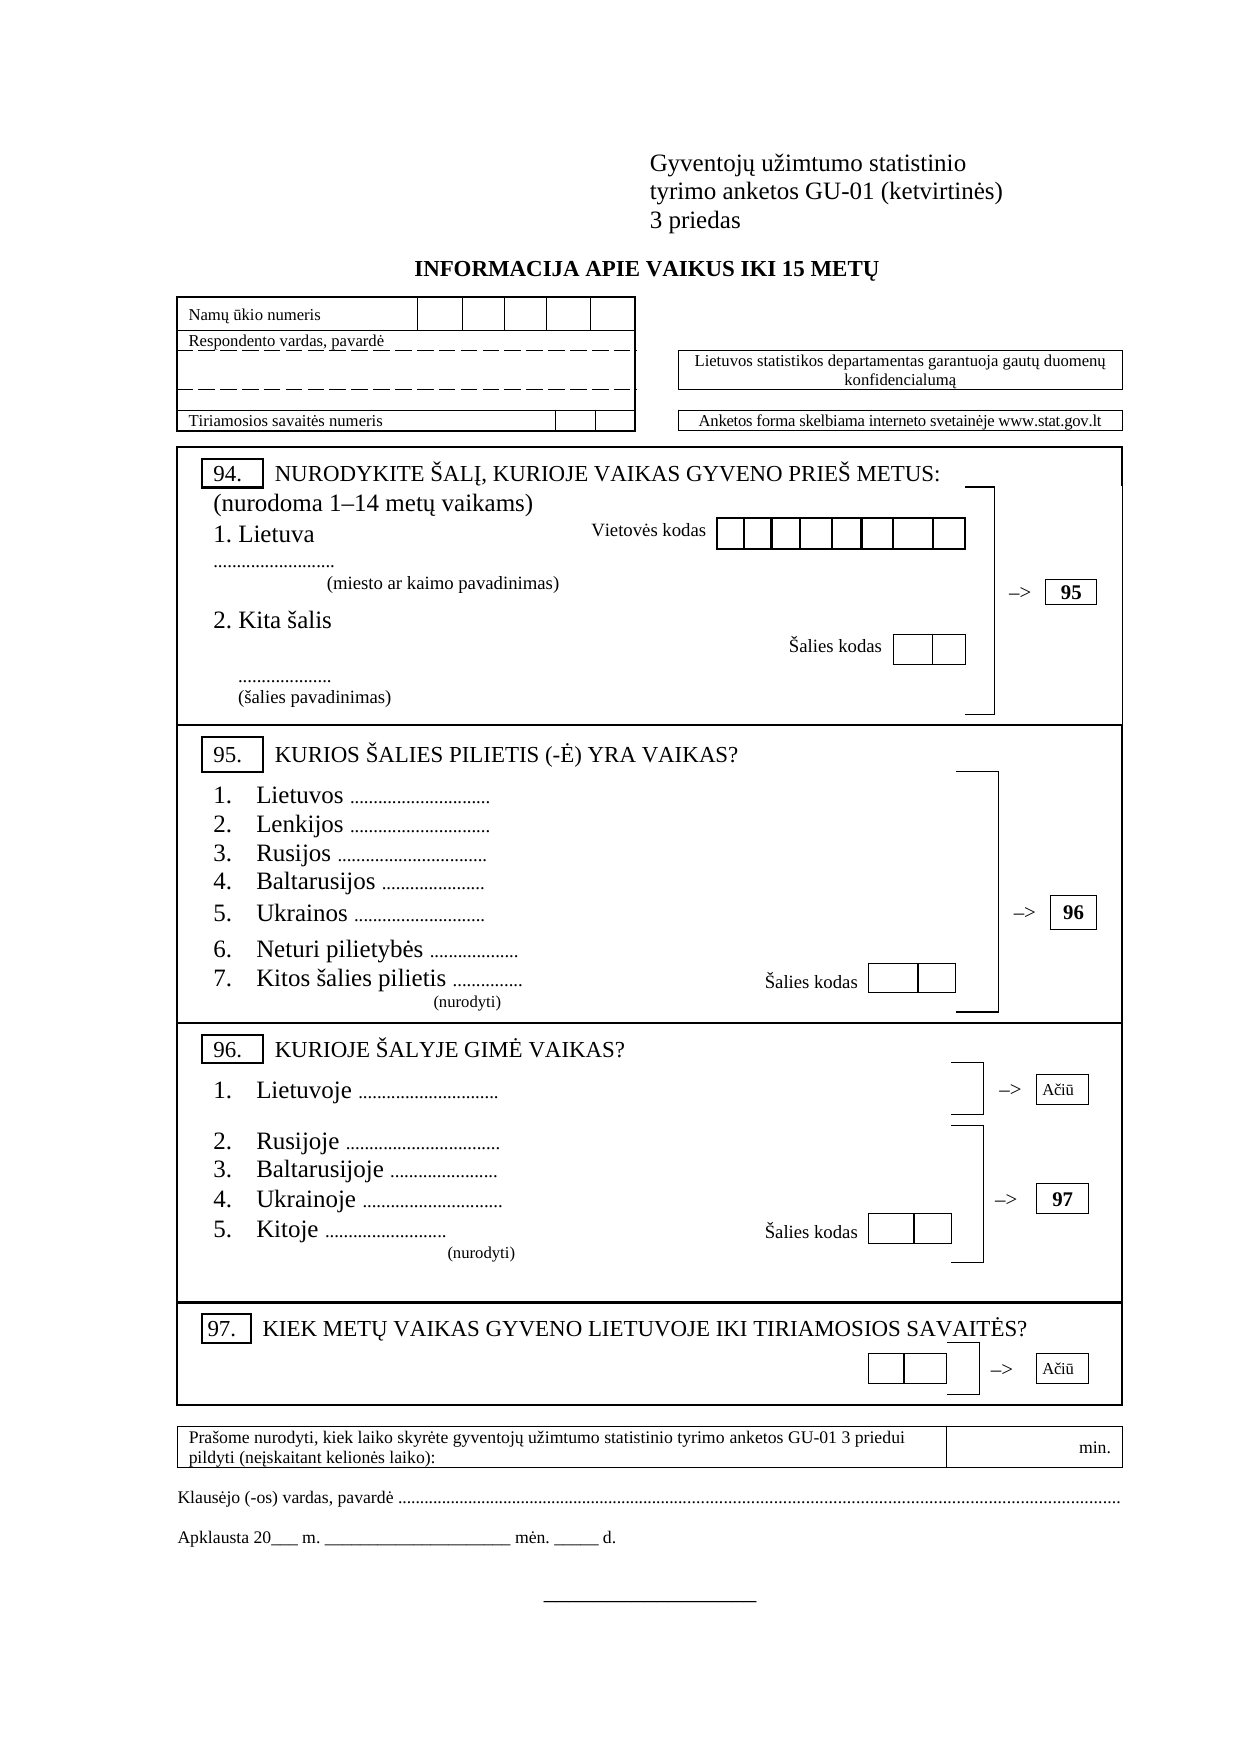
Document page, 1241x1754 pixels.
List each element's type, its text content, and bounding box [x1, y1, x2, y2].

table_cell [423, 411, 463, 430]
table_cell Ačiū [1037, 1354, 1088, 1383]
table_cell [1088, 1104, 1121, 1114]
table_cell [227, 1394, 811, 1404]
table_cell [1037, 1262, 1088, 1292]
table_cell [894, 519, 932, 548]
table_cell [999, 929, 1050, 962]
table_cell [999, 992, 1050, 1011]
table_cell [956, 866, 998, 895]
table_cell [956, 1013, 999, 1022]
table_cell –> [995, 579, 1045, 604]
table_cell [711, 1011, 869, 1022]
table_cell [869, 1354, 903, 1383]
table_cell [202, 634, 325, 663]
table_cell [934, 519, 964, 548]
table_cell [1037, 1114, 1088, 1125]
table_cell [1050, 930, 1096, 962]
table_cell [886, 686, 928, 714]
text tyrimo anketos GU-01 (ketvirtinės) [649, 176, 1122, 205]
table_cell 95. [203, 738, 262, 771]
table_cell [202, 1292, 227, 1301]
table_cell Lietuvoje .............................. [245, 1074, 951, 1103]
table_cell (nurodoma 1–14 metų vaikams) [202, 486, 965, 517]
table_cell [178, 1125, 202, 1154]
table_cell [1050, 992, 1096, 1011]
table_cell [956, 838, 998, 866]
table_cell [1089, 1183, 1121, 1213]
table_cell [984, 1114, 1037, 1125]
table_cell 97 [1037, 1184, 1088, 1213]
table_cell Ukrainoje .............................. [245, 1183, 951, 1213]
table_cell Rusijos ................................ [245, 838, 956, 866]
table_cell [178, 548, 202, 579]
table_cell [800, 604, 832, 634]
text Apklausta 20___ m. _____________________ mėn. _____ d. [177, 1527, 1122, 1547]
table_cell [965, 488, 994, 517]
table_cell [1096, 686, 1122, 714]
table_cell 96. [203, 1036, 262, 1062]
table_cell [717, 604, 744, 634]
table_cell [893, 579, 933, 604]
text 3 priedas [649, 205, 1122, 234]
table_cell [800, 550, 832, 579]
table_cell [178, 809, 202, 838]
table_cell [178, 1104, 202, 1114]
table_cell [744, 604, 771, 634]
table_cell Lietuvos .............................. [245, 780, 956, 809]
table_cell [556, 411, 595, 430]
table_cell [202, 726, 263, 736]
table_cell [684, 579, 717, 604]
table_cell [245, 1114, 717, 1125]
table_cell [745, 519, 770, 548]
table_cell [933, 604, 965, 634]
table_cell [251, 1304, 1121, 1313]
table_cell –> [984, 1183, 1036, 1213]
table_cell [886, 664, 928, 686]
table_cell [178, 929, 202, 962]
table_cell [1089, 1353, 1121, 1383]
table_cell 1. Lietuva [202, 517, 558, 548]
table_header [591, 298, 634, 330]
table_cell [178, 963, 202, 992]
table_cell [178, 634, 202, 663]
table_cell [178, 350, 422, 389]
table_cell [717, 1104, 744, 1114]
table_cell [995, 517, 1046, 548]
table_cell [886, 1292, 951, 1301]
table_cell [965, 604, 994, 634]
table_cell [1088, 1262, 1121, 1292]
table_cell [956, 780, 998, 809]
table_cell [995, 634, 1046, 663]
table_cell [929, 686, 965, 714]
table_cell Lietuvos statistikos departamentas garantuoja gautų duomenų konfidencialumą [679, 351, 1122, 389]
table_cell Anketos forma skelbiama interneto svetainėje www.stat.gov.lt [679, 411, 1122, 430]
table_cell [999, 963, 1050, 992]
table_cell Kitoje .......................... (nurodyti) [245, 1213, 717, 1262]
table_cell [771, 664, 795, 686]
table_cell [684, 604, 717, 634]
table_cell [984, 1243, 1037, 1262]
table_cell [178, 838, 202, 866]
table_cell [1096, 929, 1121, 962]
table_cell [1037, 1155, 1088, 1183]
table_header Prašome nurodyti, kiek laiko skyrėte gyventojų užimtumo statistinio tyrimo anketos GU-01 3 priedui pildyti (neįskaitant kelionės laiko): [178, 1427, 946, 1467]
table_cell [832, 604, 861, 634]
table_cell [984, 1155, 1037, 1183]
table_cell [1046, 517, 1096, 548]
table_cell [1046, 486, 1096, 517]
table_cell [965, 579, 994, 604]
table_cell [717, 1114, 744, 1125]
table_header [505, 298, 546, 330]
table_cell [1037, 1125, 1088, 1154]
table_cell [325, 634, 442, 663]
table_cell [245, 1104, 717, 1114]
table_cell [951, 1292, 984, 1301]
table_cell [984, 1292, 1121, 1301]
table_cell [863, 519, 892, 548]
table_cell [178, 1262, 202, 1292]
table_cell [591, 331, 634, 350]
table_cell [202, 1262, 227, 1292]
table_cell [1088, 1062, 1121, 1074]
table_cell Nurodykite šalį, kurioje vaikas gyveno prieš metus: [264, 458, 1121, 486]
table_cell [678, 390, 1122, 409]
table_cell .................... (šalies pavadinimas) [227, 664, 717, 714]
table_cell Respondento vardas, pavardė [178, 331, 422, 350]
table_cell [929, 665, 965, 686]
table_cell [202, 1104, 245, 1114]
table_cell [1088, 1125, 1121, 1154]
table_cell [919, 964, 955, 992]
table_cell [801, 519, 831, 548]
table_cell [1096, 664, 1122, 686]
table_cell [984, 1262, 1037, 1292]
table_cell [689, 992, 869, 1011]
table_cell [178, 780, 202, 809]
table_cell [795, 664, 828, 686]
table_cell [956, 929, 998, 962]
table_cell [951, 1243, 983, 1262]
table_cell [811, 1394, 886, 1404]
table_cell [227, 1383, 811, 1394]
table_cell [886, 1394, 947, 1404]
table_cell [984, 1213, 1037, 1243]
table_cell 1. [202, 780, 245, 809]
table_cell 2. [202, 1125, 245, 1154]
table_header [178, 448, 1121, 458]
table_cell [947, 1353, 979, 1383]
table_cell [947, 1383, 979, 1394]
table_cell [933, 635, 965, 663]
table_cell [202, 1304, 251, 1313]
table_cell [773, 519, 799, 548]
table_cell [591, 350, 634, 389]
table_cell [202, 1024, 263, 1034]
table_cell [202, 1342, 947, 1353]
table_cell [915, 1214, 951, 1243]
table_cell [202, 1243, 245, 1262]
table_cell [893, 550, 933, 579]
table_cell [855, 686, 886, 714]
table_cell [933, 550, 965, 579]
table_cell [178, 1304, 202, 1313]
table_cell [591, 389, 634, 409]
table_cell [178, 1114, 202, 1125]
table_cell [263, 1024, 1121, 1034]
table_cell 2. Kita šalis [202, 604, 684, 634]
table_cell [1097, 895, 1121, 928]
table_cell [636, 350, 678, 389]
table_cell 97. [203, 1315, 250, 1342]
table_cell [178, 866, 202, 895]
table_cell [178, 1342, 202, 1353]
table_cell [227, 1262, 717, 1292]
table_cell –> [999, 895, 1050, 928]
table_cell [1096, 634, 1122, 663]
table_cell [999, 1011, 1050, 1022]
table_cell [505, 389, 546, 409]
table_cell [833, 519, 860, 548]
table_cell [951, 1183, 983, 1213]
table_cell –> [984, 1074, 1036, 1103]
table_cell [423, 331, 463, 350]
table_cell [178, 1062, 202, 1074]
table_cell [178, 664, 202, 714]
table_cell [463, 350, 505, 389]
table_cell Rusijoje ................................. [245, 1125, 951, 1154]
table_cell [933, 579, 965, 604]
table_cell [717, 1262, 951, 1292]
table_cell [684, 634, 717, 663]
table_cell [1037, 1243, 1088, 1262]
table_cell [828, 686, 855, 714]
table_cell [178, 517, 202, 548]
table_cell [1037, 1383, 1121, 1394]
table_cell [1046, 634, 1096, 663]
table_cell [1088, 1114, 1121, 1125]
table_cell Šalies kodas [689, 963, 868, 992]
table_cell [1096, 548, 1122, 579]
table_cell Kiek metų vaikas gyveno Lietuvoje iki tiriamosios savaitės? [252, 1313, 1121, 1342]
table_cell [951, 1115, 984, 1125]
table_cell [855, 664, 886, 686]
table_cell [832, 550, 861, 579]
table_cell [684, 548, 717, 579]
table_cell [869, 993, 918, 1011]
table_cell Vietovės kodas [558, 517, 716, 548]
table_cell [869, 964, 917, 992]
table_cell 96 [1051, 896, 1096, 928]
table_cell [1037, 1214, 1088, 1243]
table_cell Kurios šalies pilietis (-ė) yra vaikas? [264, 736, 1121, 771]
table_cell [202, 1011, 227, 1022]
table_cell [717, 664, 744, 686]
table_cell [861, 604, 893, 634]
table_cell [178, 579, 202, 604]
table_cell [1088, 1243, 1121, 1262]
table_cell Neturi pilietybės ................... [245, 929, 956, 962]
table_cell [984, 1125, 1037, 1154]
table_cell [1046, 686, 1096, 714]
table_cell 1. [202, 1074, 245, 1103]
table_cell [636, 389, 678, 409]
table_cell [1088, 1155, 1121, 1183]
table_cell [828, 664, 855, 686]
table_cell [202, 1394, 227, 1404]
table_cell [1037, 1062, 1088, 1074]
table_cell [869, 1011, 918, 1022]
table_cell [966, 517, 994, 548]
table_cell [1037, 1342, 1121, 1353]
text _________________ [177, 1576, 1122, 1605]
table_cell [999, 809, 1050, 838]
table_cell [744, 579, 771, 604]
table_cell Kitos šalies pilietis ............... (nurodyti) [245, 963, 689, 1011]
table_cell [717, 686, 744, 714]
table_cell [744, 634, 771, 663]
table_cell [1046, 664, 1096, 686]
table_cell [918, 993, 956, 1011]
table_cell [918, 1011, 956, 1022]
table_cell [463, 411, 505, 430]
table_cell 2. [202, 809, 245, 838]
table_cell [717, 1243, 951, 1262]
table_cell [178, 1074, 202, 1103]
table_cell [423, 389, 463, 409]
table_cell [678, 330, 1122, 350]
text Klausėjo (-os) vardas, pavardė [177, 1487, 1122, 1508]
text Gyventojų užimtumo statistinio [649, 148, 1122, 176]
table_cell [178, 389, 422, 409]
table_cell [178, 992, 202, 1011]
table_cell [505, 350, 546, 389]
table_cell [951, 1263, 984, 1292]
table_cell [1037, 1105, 1088, 1114]
table_header [418, 298, 462, 330]
table_cell 7. [202, 963, 245, 992]
table_cell [178, 1011, 202, 1022]
table_cell [952, 1213, 983, 1243]
table_cell 94. [203, 460, 262, 486]
table_cell [1096, 486, 1122, 517]
table_cell [1096, 838, 1121, 866]
table_cell [680, 714, 1122, 724]
table_cell [1096, 780, 1121, 809]
table_cell [980, 1342, 1037, 1353]
table_cell [965, 548, 994, 579]
table_cell [546, 331, 591, 350]
table_cell [999, 771, 1050, 780]
table_cell [227, 1011, 465, 1022]
table_cell [979, 1394, 1121, 1404]
table_cell [202, 1114, 245, 1125]
table_cell [202, 771, 956, 780]
table_cell Tiriamosios savaitės numeris [178, 411, 422, 430]
table_cell [744, 664, 771, 686]
table_cell [995, 486, 1046, 517]
table_cell [771, 579, 800, 604]
table_cell [861, 579, 893, 604]
table_cell [1097, 579, 1122, 604]
table_cell [894, 635, 932, 663]
table_cell [463, 331, 505, 350]
table_cell [178, 458, 201, 486]
table_cell [951, 1155, 983, 1183]
table_cell [718, 519, 743, 548]
table_cell Šalies kodas [717, 1213, 868, 1243]
table_cell Lenkijos .............................. [245, 809, 956, 838]
table_cell [1096, 809, 1121, 838]
table_cell [1096, 1011, 1121, 1022]
table_cell [1096, 604, 1122, 634]
table_cell [717, 550, 744, 579]
table_cell Šalies kodas [771, 634, 893, 663]
table_cell [178, 1383, 202, 1394]
table_cell [795, 686, 828, 714]
table_cell [717, 579, 744, 604]
table_cell [178, 1353, 202, 1383]
table_cell [744, 550, 771, 579]
table_header [678, 296, 1122, 330]
table_cell [965, 664, 994, 686]
table_cell [886, 1384, 947, 1394]
table_cell [202, 1383, 227, 1394]
table_cell [178, 1183, 202, 1213]
table_cell 95 [1046, 580, 1096, 604]
table_cell Ačiū [1037, 1075, 1088, 1103]
table_cell [1096, 771, 1121, 780]
table_cell [227, 714, 679, 724]
table_cell [1046, 548, 1096, 579]
table_cell [999, 838, 1050, 866]
table_cell [905, 1354, 946, 1383]
table_cell [984, 1104, 1037, 1114]
table_cell [178, 1034, 201, 1062]
table_cell [999, 866, 1050, 895]
table_cell [178, 895, 202, 928]
table_header Namų ūkio numeris [178, 298, 417, 330]
table_cell [771, 550, 800, 579]
table_cell [1050, 771, 1096, 780]
table_cell 3. [202, 838, 245, 866]
table_cell [995, 664, 1046, 686]
table_cell [1088, 1213, 1121, 1243]
table_cell [636, 410, 678, 430]
table_cell [227, 1292, 465, 1301]
table_cell [178, 1024, 202, 1034]
table_cell .......................... (miesto ar kaimo pavadinimas) [202, 548, 684, 604]
table_cell [966, 634, 994, 663]
text INFORMACIJA APIE VAIKUS IKI 15 metų [177, 255, 1122, 282]
table_cell [1050, 780, 1096, 809]
table_cell [465, 1011, 711, 1022]
table_cell [965, 686, 994, 714]
table_cell [178, 1394, 202, 1404]
table_cell [636, 330, 678, 350]
table_cell [984, 1062, 1037, 1074]
table_cell [800, 579, 832, 604]
table_cell [1096, 992, 1121, 1011]
table_cell Kurioje šalyje gimė vaikas? [264, 1034, 1121, 1062]
table_cell [1096, 866, 1121, 895]
table_cell [744, 1114, 951, 1125]
table_cell [995, 548, 1046, 579]
table_cell [956, 895, 998, 928]
table_cell [178, 1213, 202, 1243]
table_cell [564, 634, 684, 663]
table_cell 6. [202, 929, 245, 962]
table_header [636, 296, 678, 330]
table_cell [178, 604, 202, 634]
table_header min. [947, 1427, 1122, 1467]
table_cell [771, 604, 800, 634]
table_cell [951, 1074, 983, 1103]
table_cell [1046, 605, 1096, 634]
table_cell [202, 1353, 868, 1383]
table_cell [1089, 1074, 1121, 1103]
table_cell [832, 579, 861, 604]
table_cell [178, 1243, 202, 1262]
table_cell [178, 1313, 201, 1342]
table_cell [947, 1343, 979, 1353]
table_cell [442, 634, 563, 663]
table_cell –> [980, 1353, 1036, 1383]
table_cell [202, 1062, 951, 1074]
table_cell [596, 411, 634, 430]
table_cell 5. [202, 1213, 245, 1243]
table_cell [811, 1383, 886, 1394]
table_cell [178, 714, 202, 724]
table_cell [505, 331, 546, 350]
table_cell [546, 350, 591, 389]
table_cell [505, 411, 555, 430]
table_cell [202, 992, 245, 1011]
table_cell [951, 1104, 983, 1114]
table_cell [956, 963, 998, 992]
table_cell 3. [202, 1155, 245, 1183]
table_cell Baltarusijos ...................... [245, 866, 956, 895]
table_cell [1050, 1011, 1096, 1022]
table_cell [178, 1155, 202, 1183]
table_cell Baltarusijoje ....................... [245, 1155, 951, 1183]
table_cell [999, 780, 1050, 809]
table_cell [1050, 838, 1096, 866]
table_cell [1096, 963, 1121, 992]
table_cell [423, 350, 463, 389]
table_cell [1096, 517, 1122, 548]
table_cell [951, 1063, 983, 1074]
table_cell Ukrainos ............................ [245, 895, 956, 928]
table_cell [1050, 809, 1096, 838]
table_cell [178, 771, 202, 780]
table_cell [744, 1104, 951, 1114]
table_cell [893, 604, 933, 634]
table_cell 4. [202, 866, 245, 895]
table_cell [951, 1126, 983, 1154]
table_cell 5. [202, 895, 245, 928]
table_cell [178, 736, 201, 771]
table_cell [744, 686, 771, 714]
table_cell [546, 389, 591, 409]
table_cell [465, 1292, 886, 1301]
table_cell [463, 389, 505, 409]
table_cell [956, 772, 998, 780]
table_cell [202, 714, 227, 724]
table_cell [995, 686, 1046, 714]
table_cell 4. [202, 1183, 245, 1213]
table_cell [947, 1395, 979, 1404]
table_header [547, 298, 590, 330]
table_cell [1050, 866, 1096, 895]
table_cell [995, 604, 1046, 634]
table_cell [717, 634, 744, 663]
table_cell [178, 486, 202, 517]
table_cell [202, 664, 227, 714]
table_cell [861, 550, 893, 579]
table_cell [178, 726, 202, 736]
table_header [463, 298, 504, 330]
table_cell [771, 686, 795, 714]
table_cell [869, 1214, 913, 1243]
table_cell [956, 992, 998, 1011]
table_cell [178, 1292, 202, 1301]
table_cell [980, 1383, 1037, 1394]
table_cell [1050, 963, 1096, 992]
table_cell [263, 726, 1121, 736]
table_cell [956, 809, 998, 838]
